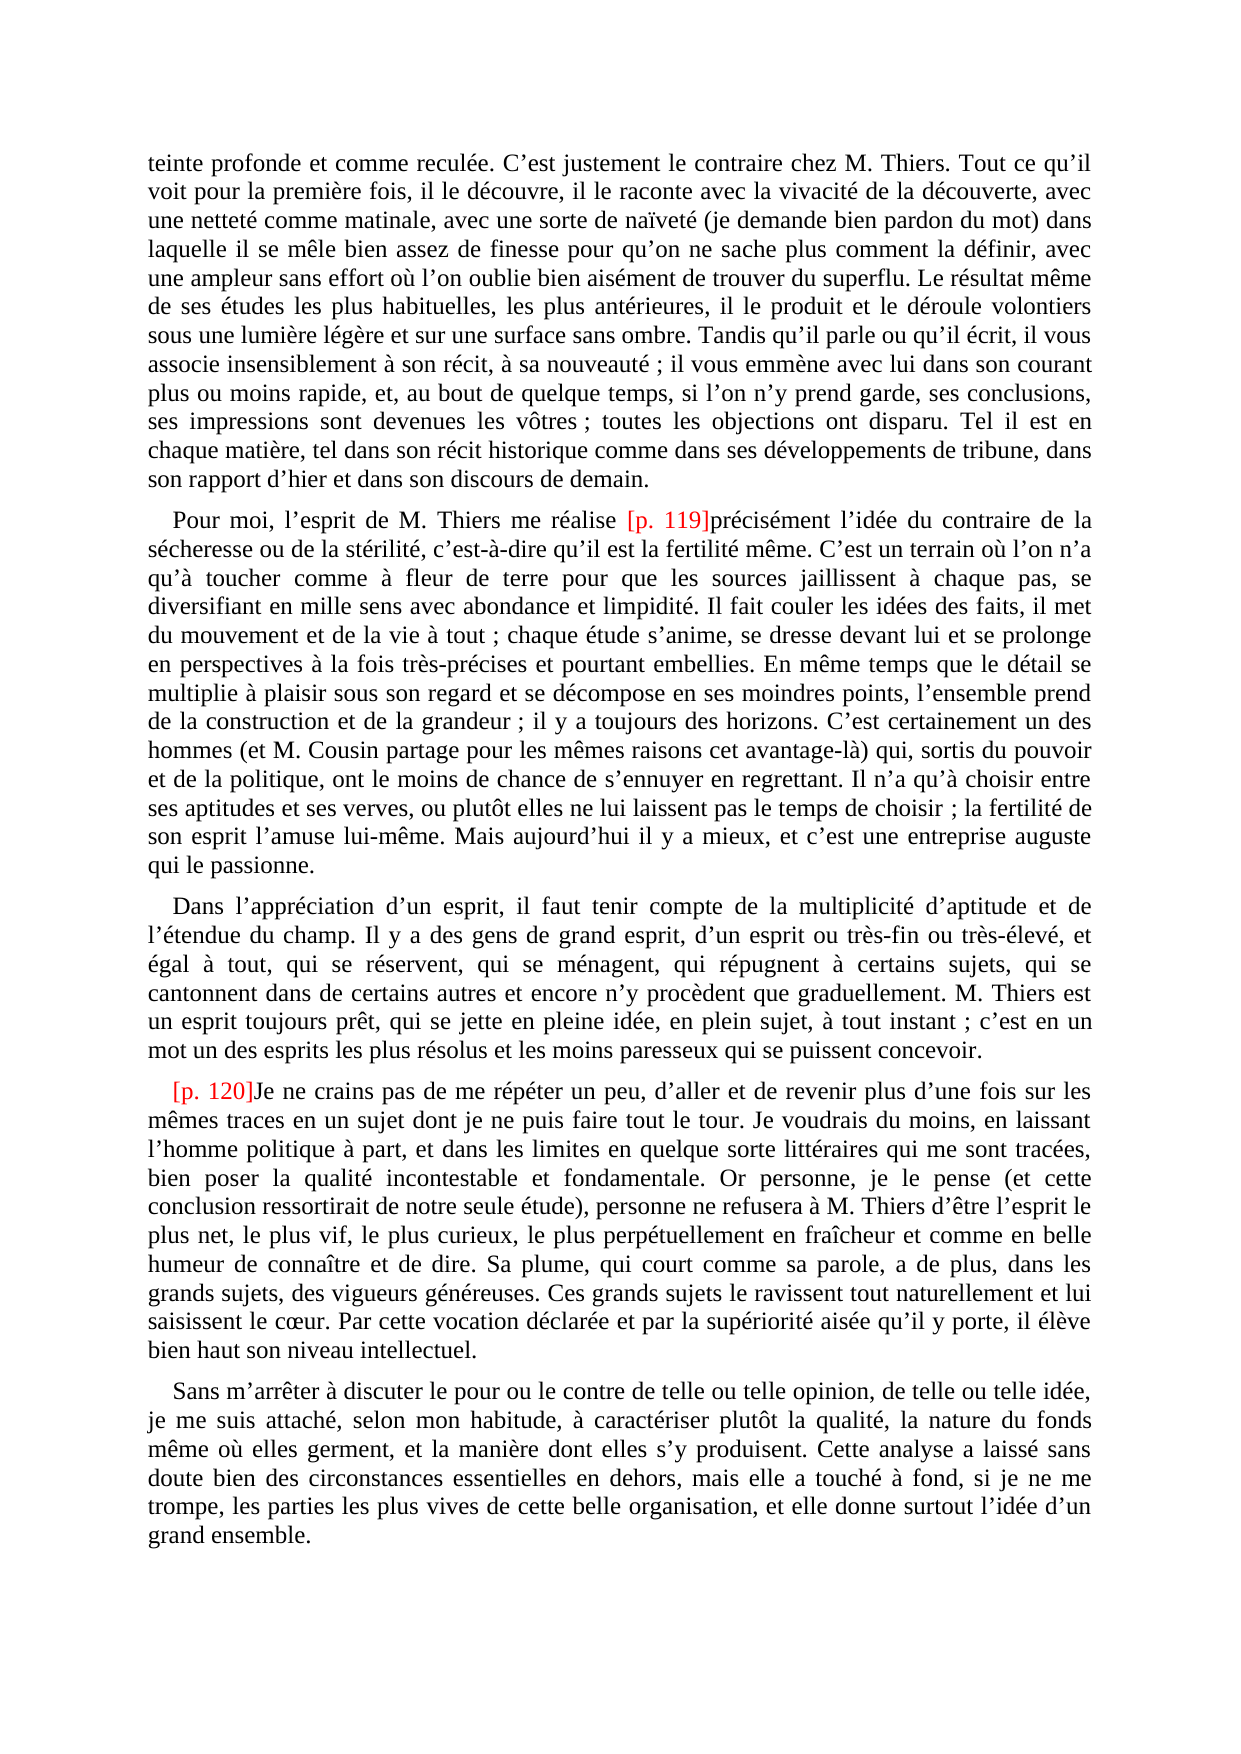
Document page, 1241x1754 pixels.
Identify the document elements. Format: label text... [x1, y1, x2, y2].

text Dans l’appréciation d’un esprit, il faut tenir compte de la multiplicité d’aptitude et de l’étendue du champ. Il y a des gens de grand esprit, d’un esprit ou très-fin ou très-élevé, et égal à tout, qui se réservent, qui se ménagent, qui répugnent à certains sujets, qui se cantonnent dans de certains autres et encore n’y procèdent que graduellement. M. Thiers est un esprit toujours prêt, qui se jette en pleine idée, en plein sujet, à tout instant ; c’est en un mot un des esprits les plus résolus et les moins paresseux qui se puissent concevoir. [148, 891, 1093, 1064]
text Sans m’arrêter à discuter le pour ou le contre de telle ou telle opinion, de telle ou telle idée, je me suis attaché, selon mon habitude, à caractériser plutôt la qualité, la nature du fonds même où elles germent, et la manière dont elles s’y produisent. Cette analyse a laissé sans doute bien des circonstances essentielles en dehors, mais elle a touché à fond, si je ne me trompe, les parties les plus vives de cette belle organisation, et elle donne surtout l’idée d’un grand ensemble. [148, 1376, 1093, 1549]
text Pour moi, l’esprit de M. Thiers me réalise [p. 119]précisément l’idée du contraire de la sécheresse ou de la stérilité, c’est-à-dire qu’il est la fertilité même. C’est un terrain où l’on n’a qu’à toucher comme à fleur de terre pour que les sources jaillissent à chaque pas, se diversifiant en mille sens avec abondance et limpidité. Il fait couler les idées des faits, il met du mouvement et de la vie à tout ; chaque étude s’anime, se dresse devant lui et se prolonge en perspectives à la fois très-précises et pourtant embellies. En même temps que le détail se multiplie à plaisir sous son regard et se décompose en ses moindres points, l’ensemble prend de la construction et de la grandeur ; il y a toujours des horizons. C’est certainement un des hommes (et M. Cousin partage pour les mêmes raisons cet avantage-là) qui, sortis du pouvoir et de la politique, ont le moins de chance de s’ennuyer en regrettant. Il n’a qu’à choisir entre ses aptitudes et ses verves, ou plutôt elles ne lui laissent pas le temps de choisir ; la fertilité de son esprit l’amuse lui-même. Mais aujourd’hui il y a mieux, et c’est une entreprise auguste qui le passionne. [148, 505, 1093, 879]
text [p. 120]Je ne crains pas de me répéter un peu, d’aller et de revenir plus d’une fois sur les mêmes traces en un sujet dont je ne puis faire tout le tour. Je voudrais du moins, en laissant l’homme politique à part, et dans les limites en quelque sorte littéraires qui me sont tracées, bien poser la qualité incontestable et fondamentale. Or personne, je le pense (et cette conclusion ressortirait de notre seule étude), personne ne refusera à M. Thiers d’être l’esprit le plus net, le plus vif, le plus curieux, le plus perpétuellement en fraîcheur et comme en belle humeur de connaître et de dire. Sa plume, qui court comme sa parole, a de plus, dans les grands sujets, des vigueurs généreuses. Ces grands sujets le ravissent tout naturellement et lui saisissent le cœur. Par cette vocation déclarée et par la supériorité aisée qu’il y porte, il élève bien haut son niveau intellectuel. [148, 1076, 1093, 1364]
text teinte profonde et comme reculée. C’est justement le contraire chez M. Thiers. Tout ce qu’il voit pour la première fois, il le découvre, il le raconte avec la vivacité de la découverte, avec une netteté comme matinale, avec une sorte de naïveté (je demande bien pardon du mot) dans laquelle il se mêle bien assez de finesse pour qu’on ne sache plus comment la définir, avec une ampleur sans effort où l’on oublie bien aisément de trouver du superflu. Le résultat même de ses études les plus habituelles, les plus antérieures, il le produit et le déroule volontiers sous une lumière légère et sur une surface sans ombre. Tandis qu’il parle ou qu’il écrit, il vous associe insensiblement à son récit, à sa nouveauté ; il vous emmène avec lui dans son courant plus ou moins rapide, et, au bout de quelque temps, si l’on n’y prend garde, ses conclusions, ses impressions sont devenues les vôtres ; toutes les objections ont disparu. Tel il est en chaque matière, tel dans son récit historique comme dans ses développements de tribune, dans son rapport d’hier et dans son discours de demain. [148, 148, 1093, 493]
